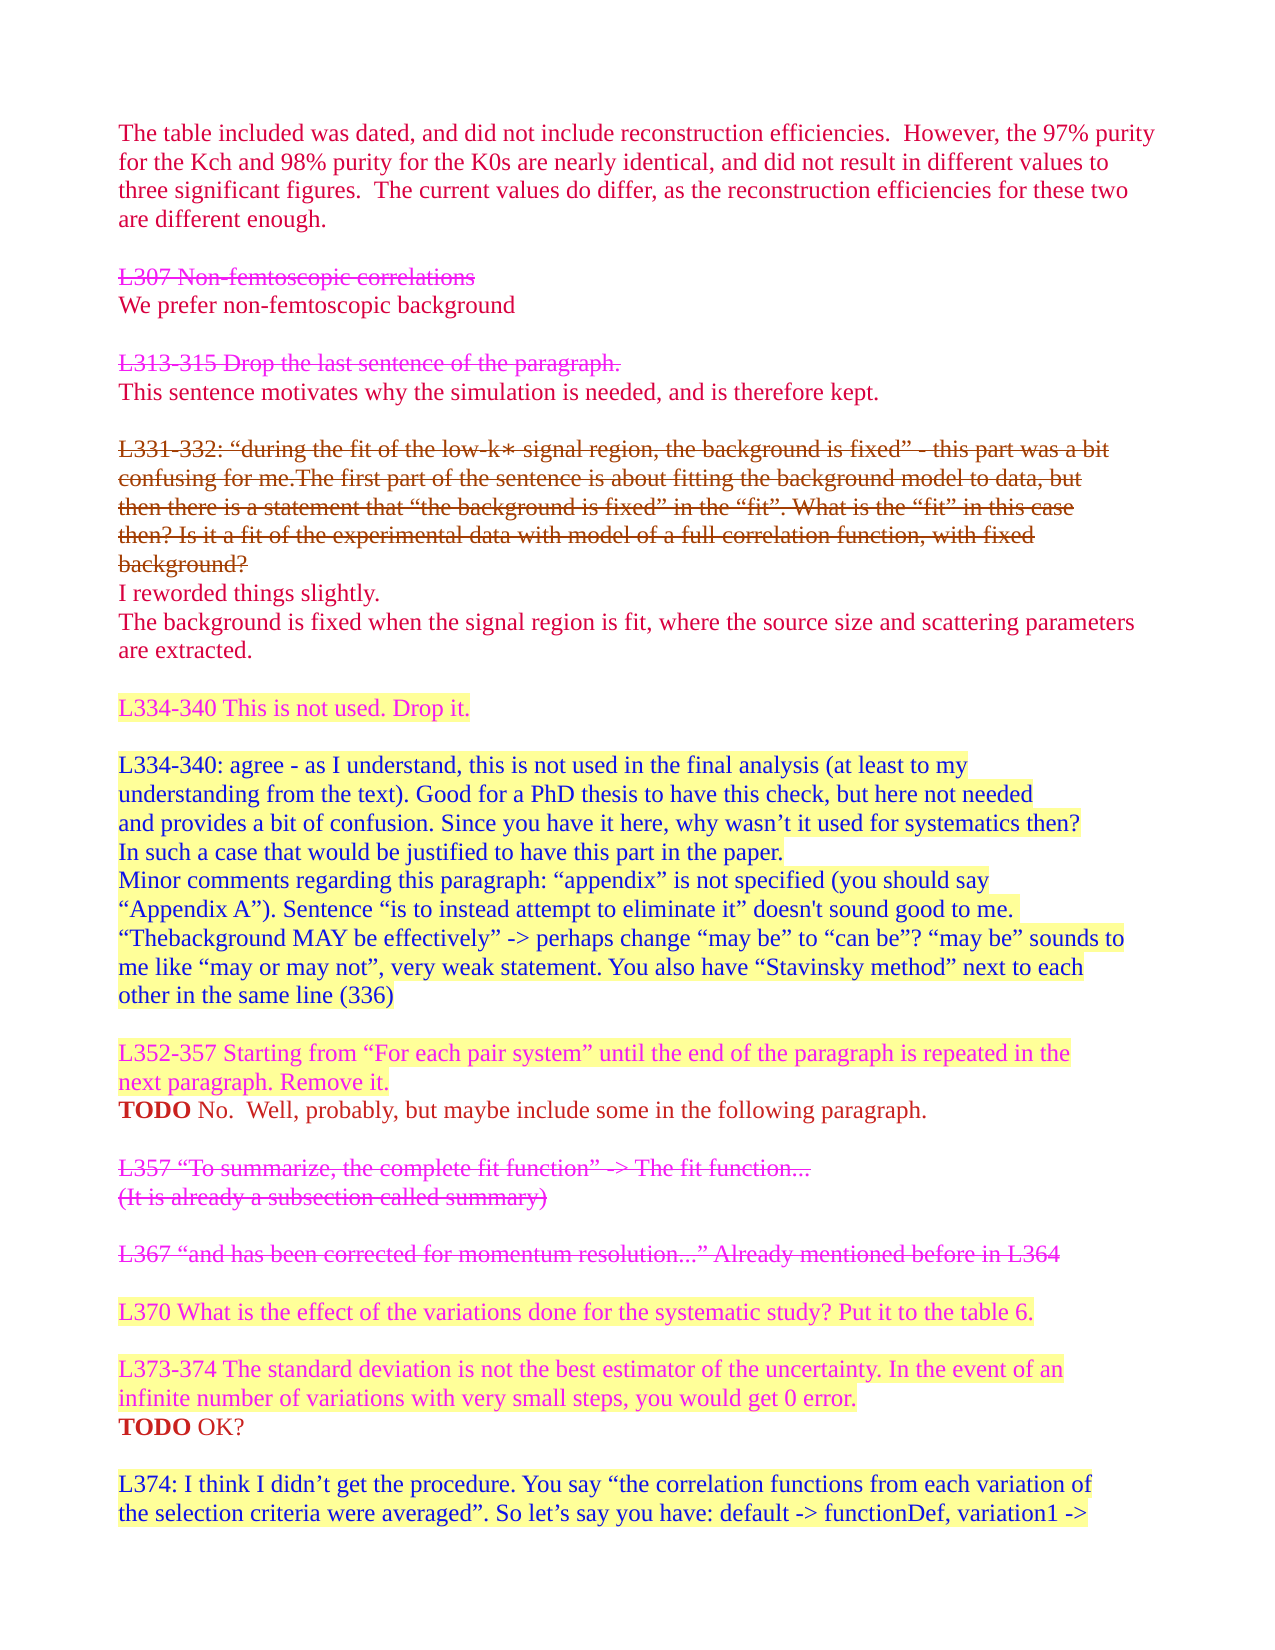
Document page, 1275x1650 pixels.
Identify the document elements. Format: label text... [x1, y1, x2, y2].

text L373-374 The standard deviation is not the best estimator of the uncertainty. In the event of an [118, 1354, 1157, 1383]
text The background is fixed when the signal region is fit, where the source size and scattering parameters are extracted. [118, 607, 1157, 664]
text me like “may or may not”, very weak statement. You also have “Stavinsky method” next to each [118, 952, 1157, 981]
text I reworded things slightly. [118, 578, 1157, 607]
text (It is already a subsection called summary) [118, 1182, 1157, 1211]
text L313-315 Drop the last sentence of the paragraph. [118, 348, 1157, 377]
text L352-357 Starting from “For each pair system” until the end of the paragraph is repeated in the [118, 1038, 1157, 1067]
text infinite number of variations with very small steps, you would get 0 error. [118, 1383, 1157, 1412]
text confusing for me.The first part of the sentence is about fitting the background model to data, but [118, 463, 1157, 492]
text “Appendix A”). Sentence “is to instead attempt to eliminate it” doesn't sound good to me. “Thebackground MAY be effectively” -> perhaps change “may be” to “can be”? “may be” sounds to [118, 894, 1157, 952]
text then there is a statement that “the background is fixed” in the “fit”. What is the “fit” in this case [118, 492, 1157, 521]
text L357 “To summarize, the complete fit function” -> The fit function... [118, 1153, 1157, 1182]
text This sentence motivates why the simulation is needed, and is therefore kept. [118, 377, 1157, 406]
text In such a case that would be justified to have this part in the paper. [118, 837, 1157, 866]
text L370 What is the effect of the variations done for the systematic study? Put it to the table 6. [118, 1297, 1157, 1326]
text then? Is it a fit of the experimental data with model of a full correlation function, with fixed [118, 521, 1157, 549]
text other in the same line (336) [118, 981, 1157, 1009]
text TODO OK? [118, 1412, 1157, 1441]
text L334-340: agree - as I understand, this is not used in the final analysis (at least to my [118, 751, 1157, 779]
text and provides a bit of confusion. Since you have it here, why wasn’t it used for systematics then? [118, 808, 1157, 837]
text next paragraph. Remove it. [118, 1067, 1157, 1096]
text the selection criteria were averaged”. So let’s say you have: default -> functionDef, variation1 -> [118, 1498, 1157, 1527]
text L367 “and has been corrected for momentum resolution...” Already mentioned before in L364 [118, 1239, 1157, 1268]
text L374: I think I didn’t get the procedure. You say “the correlation functions from each variation of [118, 1469, 1157, 1498]
text The table included was dated, and did not include reconstruction efficiencies. However, the 97% purity for the Kch and 98% purity for the K0s are nearly identical, and did not result in different values to three significant figures. The current values do differ, as the reconstruction efficiencies for these two are different enough. [118, 118, 1157, 233]
text TODO No. Well, probably, but maybe include some in the following paragraph. [118, 1096, 1157, 1124]
text We prefer non-femtoscopic background [118, 291, 1157, 319]
text L334-340 This is not used. Drop it. [118, 693, 1157, 722]
text L331-332: “during the fit of the low-k∗ signal region, the background is fixed” - this part was a bit [118, 434, 1157, 463]
text understanding from the text). Good for a PhD thesis to have this check, but here not needed [118, 779, 1157, 808]
text L307 Non-femtoscopic correlations [118, 262, 1157, 291]
text background? [118, 549, 1157, 578]
text Minor comments regarding this paragraph: “appendix” is not specified (you should say [118, 866, 1157, 894]
